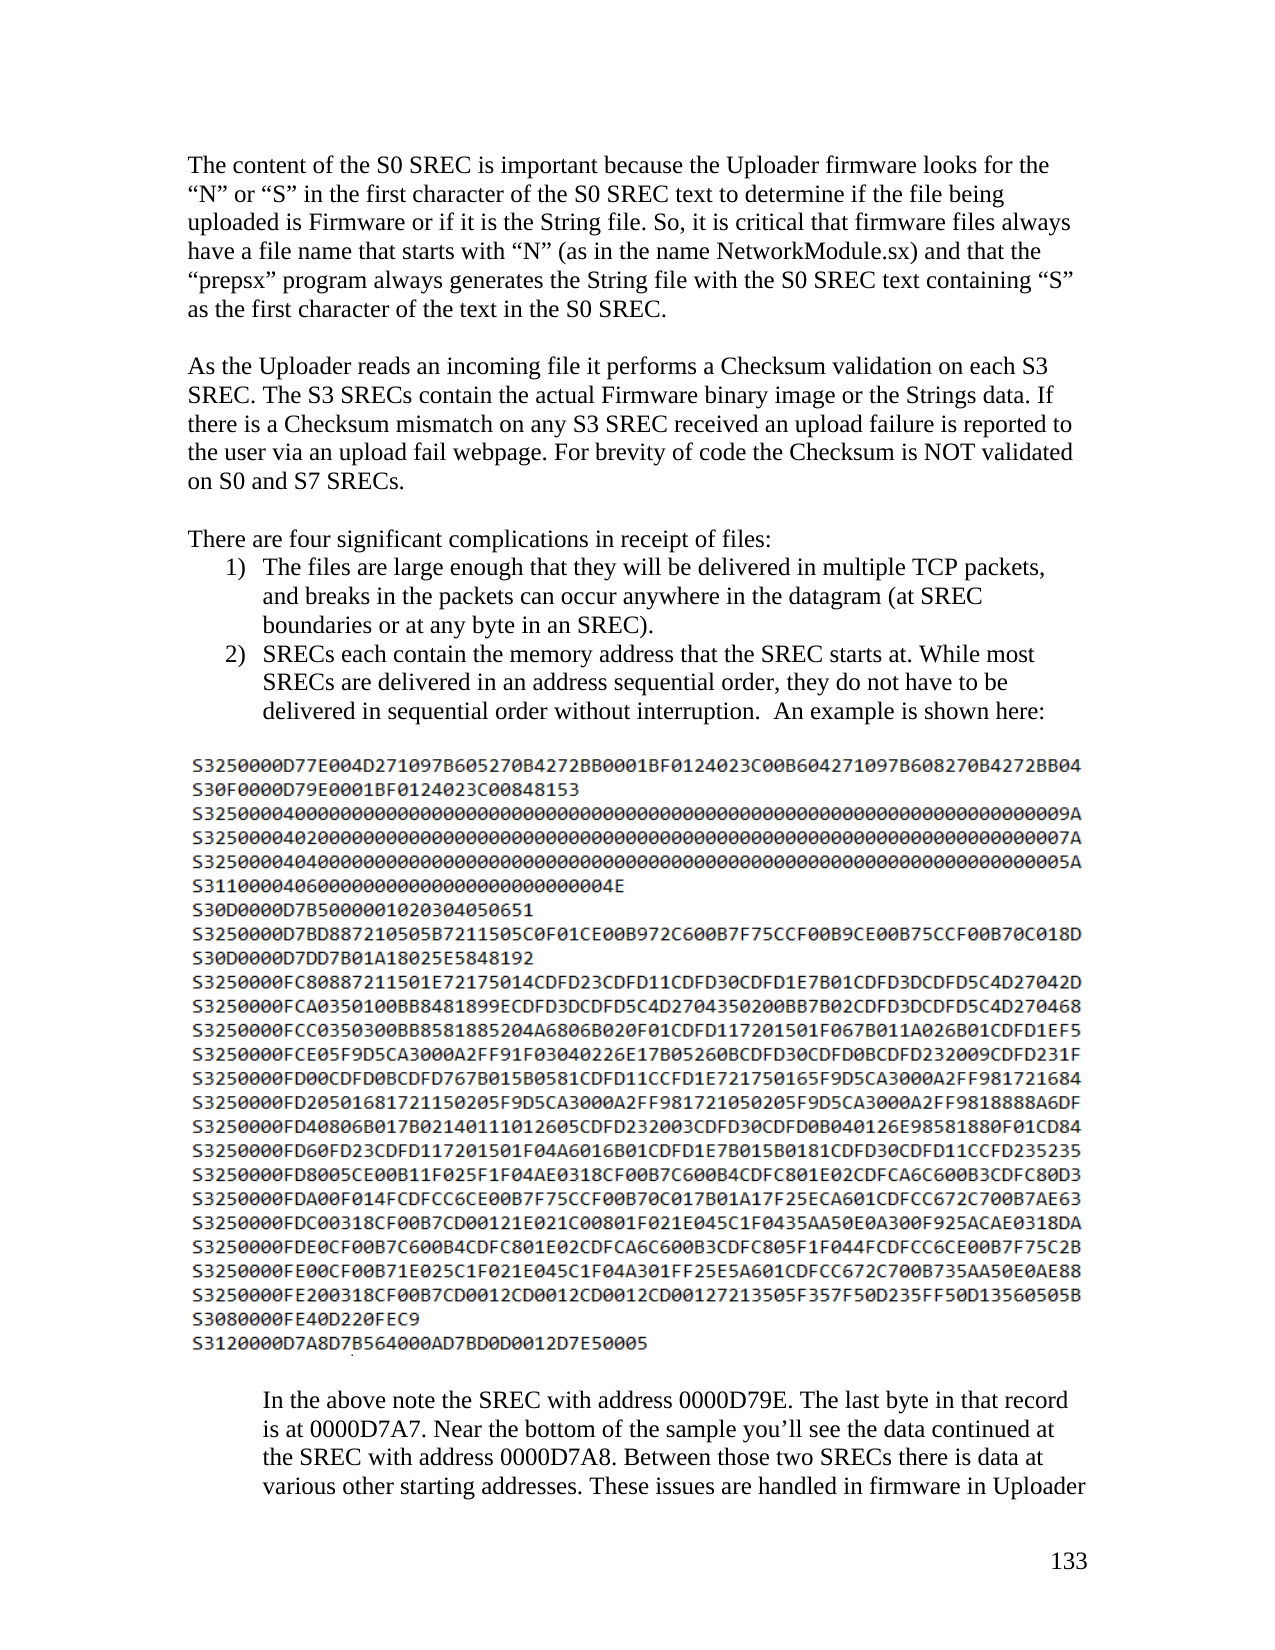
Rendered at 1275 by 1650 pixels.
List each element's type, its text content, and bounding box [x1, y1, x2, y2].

text In the above note the SREC with address 0000D79E. The last byte in that record is at 0000D7A7. Near the bottom of the sample you’ll see the data continued at the SREC with address 0000D7A8. Between those two SRECs there is data at various other starting addresses. These issues are handled in firmware in Uploader [262, 1385, 1087, 1500]
list SRECs each contain the memory address that the SREC starts at. While most SRECs are delivered in an address sequential order, they do not have to be delivered in sequential order without interruption. An example is shown here: [225, 639, 1087, 725]
text The content of the S0 SREC is important because the Uploader firmware looks for the “N” or “S” in the first character of the S0 SREC text to determine if the file being uploaded is Firmware or if it is the String file. So, it is critical that firmware files always have a file name that starts with “N” (as in the name NetworkModule.sx) and that the “prepsx” program always generates the String file with the S0 SREC text containing “S” as the first character of the text in the S0 SREC. [187, 150, 1087, 322]
picture [187, 753, 1088, 1356]
text There are four significant complications in receipt of files: [187, 524, 1087, 552]
text As the Uploader reads an incoming file it performs a Checksum validation on each S3 SREC. The S3 SRECs contain the actual Firmware binary image or the Strings data. If there is a Checksum mismatch on any S3 SREC received an upload failure is reported to the user via an upload fail webpage. For brevity of code the Checksum is NOT validated on S0 and S7 SRECs. [187, 351, 1087, 495]
list The files are large enough that they will be delivered in multiple TCP packets, and breaks in the packets can occur anywhere in the datagram (at SREC boundaries or at any byte in an SREC). [225, 552, 1087, 639]
